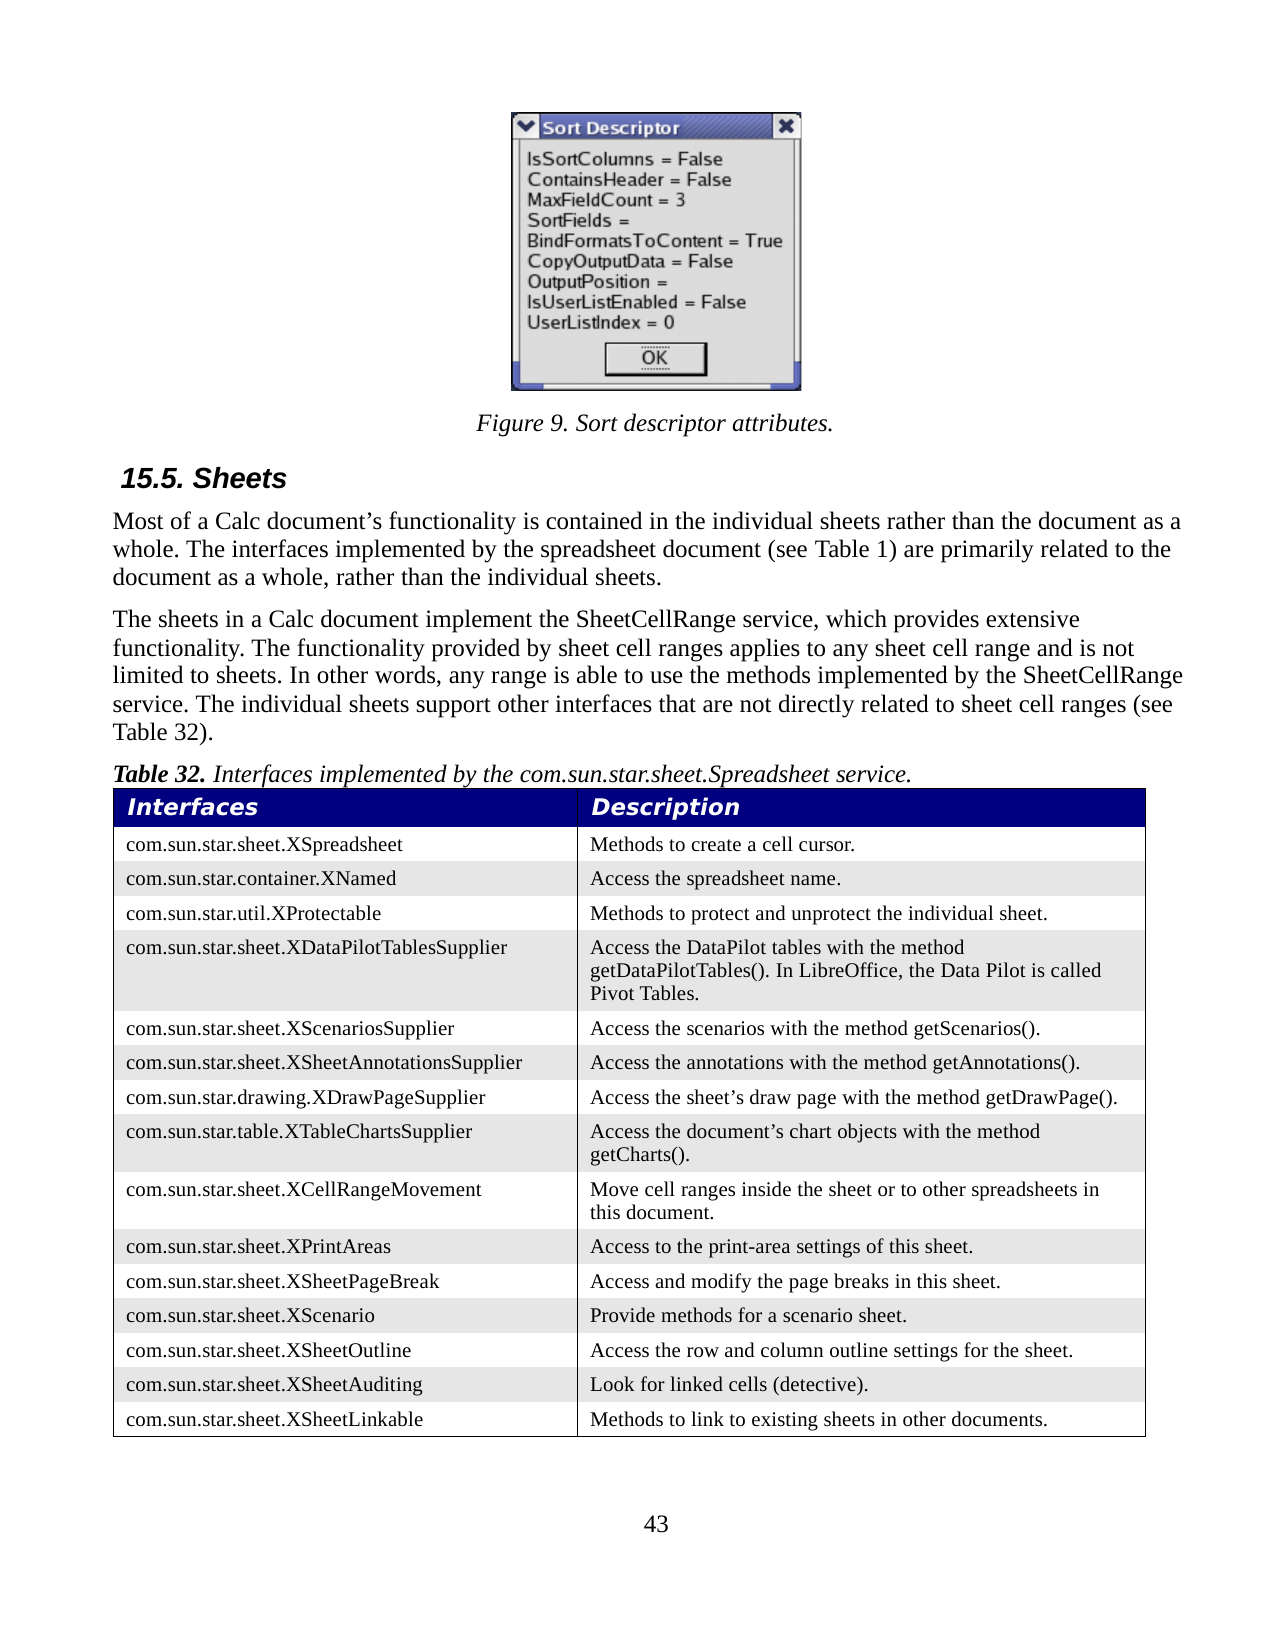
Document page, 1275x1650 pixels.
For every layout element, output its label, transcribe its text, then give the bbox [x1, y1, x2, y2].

table_cell Access the scenarios with the method getScenarios(). [578, 1011, 1145, 1045]
table_header Description [578, 789, 1145, 827]
table_cell com.sun.star.sheet.XSheetOutline [114, 1333, 577, 1367]
table_cell com.sun.star.util.XProtectable [114, 896, 577, 930]
table_cell com.sun.star.sheet.XSheetLinkable [114, 1402, 577, 1436]
table_cell Move cell ranges inside the sheet or to other spreadsheets in this document. [578, 1172, 1145, 1229]
subtitle Sheets [112, 462, 1200, 494]
table_cell com.sun.star.sheet.XSpreadsheet [114, 827, 577, 861]
table_cell Access the annotations with the method getAnnotations(). [578, 1045, 1145, 1080]
table_cell com.sun.star.sheet.XSheetAnnotationsSupplier [114, 1045, 577, 1080]
table_cell Look for linked cells (detective). [578, 1367, 1145, 1402]
table_header Interfaces [114, 789, 577, 827]
table_cell Methods to create a cell cursor. [578, 827, 1145, 861]
table_cell com.sun.star.container.XNamed [114, 861, 577, 896]
table_cell com.sun.star.sheet.XCellRangeMovement [114, 1172, 577, 1229]
table_cell com.sun.star.drawing.XDrawPageSupplier [114, 1080, 577, 1114]
table_cell Access the sheet’s draw page with the method getDrawPage(). [578, 1080, 1145, 1114]
table_cell com.sun.star.table.XTableChartsSupplier [114, 1114, 577, 1172]
table_cell Methods to protect and unprotect the individual sheet. [578, 896, 1145, 930]
table_cell com.sun.star.sheet.XScenario [114, 1298, 577, 1333]
picture [511, 112, 802, 391]
table_cell com.sun.star.sheet.XScenariosSupplier [114, 1011, 577, 1045]
table_cell Access to the print-area settings of this sheet. [578, 1229, 1145, 1264]
text Most of a Calc document’s functionality is contained in the individual sheets rather than the document as a whole. The interfaces implemented by the spreadsheet document (see Table 1) are primarily related to the document as a whole, rather than the individual sheets. [112, 507, 1200, 591]
table_cell Access the spreadsheet name. [578, 861, 1145, 896]
table_cell com.sun.star.sheet.XSheetAuditing [114, 1367, 577, 1402]
table_cell Provide methods for a scenario sheet. [578, 1298, 1145, 1333]
table_cell com.sun.star.sheet.XPrintAreas [114, 1229, 577, 1264]
text Table 32. Interfaces implemented by the com.sun.star.sheet.Spreadsheet service. [112, 760, 1200, 788]
table_cell Access the DataPilot tables with the method getDataPilotTables(). In LibreOffice, the Data Pilot is called Pivot Tables. [578, 930, 1145, 1011]
text Figure 9. Sort descriptor attributes. [112, 408, 1200, 437]
table_cell Access and modify the page breaks in this sheet. [578, 1264, 1145, 1298]
text The sheets in a Calc document implement the SheetCellRange service, which provides extensive functionality. The functionality provided by sheet cell ranges applies to any sheet cell range and is not limited to sheets. In other words, any range is able to use the methods implemented by the SheetCellRange service. The individual sheets support other interfaces that are not directly related to sheet cell ranges (see Table 32). [112, 605, 1200, 746]
table_cell com.sun.star.sheet.XDataPilotTablesSupplier [114, 930, 577, 1011]
table_cell com.sun.star.sheet.XSheetPageBreak [114, 1264, 577, 1298]
table_cell Access the row and column outline settings for the sheet. [578, 1333, 1145, 1367]
table_cell Access the document’s chart objects with the method getCharts(). [578, 1114, 1145, 1172]
table_cell Methods to link to existing sheets in other documents. [578, 1402, 1145, 1436]
